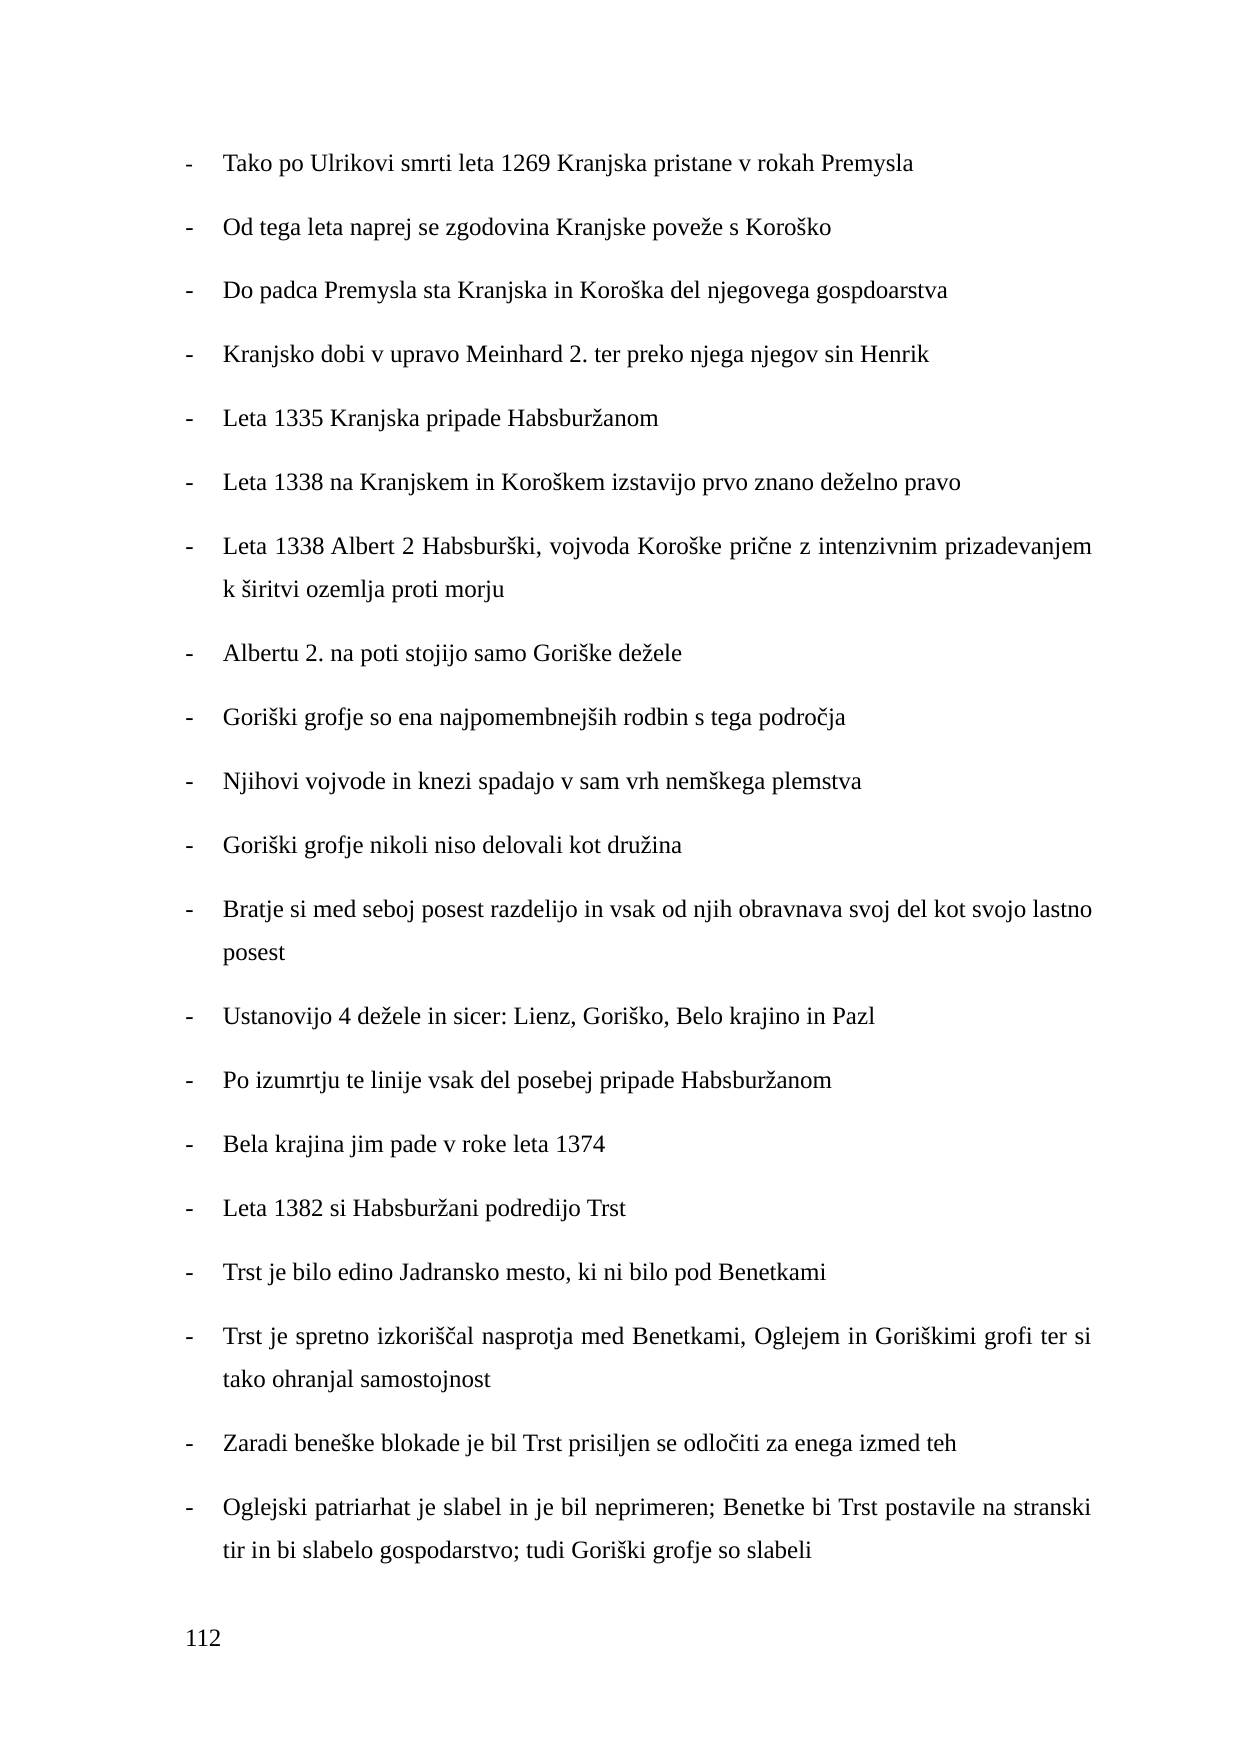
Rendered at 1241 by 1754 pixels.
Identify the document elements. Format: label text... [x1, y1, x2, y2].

list Leta 1335 Kranjska pripade Habsburžanom [185, 403, 1093, 432]
list Od tega leta naprej se zgodovina Kranjske poveže s Koroško [185, 212, 1093, 240]
list Njihovi vojvode in knezi spadajo v sam vrh nemškega plemstva [185, 766, 1093, 795]
list Tako po Ulrikovi smrti leta 1269 Kranjska pristane v rokah Premysla [185, 148, 1093, 176]
list Kranjsko dobi v upravo Meinhard 2. ter preko njega njegov sin Henrik [185, 339, 1093, 368]
list Trst je spretno izkoriščal nasprotja med Benetkami, Oglejem in Goriškimi grofi ter si tako ohranjal samostojnost [185, 1321, 1093, 1393]
list Do padca Premysla sta Kranjska in Koroška del njegovega gospdoarstva [185, 276, 1093, 304]
list Leta 1338 Albert 2 Habsburški, vojvoda Koroške prične z intenzivnim prizadevanjem k širitvi ozemlja proti morju [185, 531, 1093, 603]
list Leta 1338 na Kranjskem in Koroškem izstavijo prvo znano deželno pravo [185, 467, 1093, 496]
list Leta 1382 si Habsburžani podredijo Trst [185, 1193, 1093, 1222]
list Goriški grofje so ena najpomembnejših rodbin s tega področja [185, 702, 1093, 731]
list Ustanovijo 4 dežele in sicer: Lienz, Goriško, Belo krajino in Pazl [185, 1001, 1093, 1030]
list Bela krajina jim pade v roke leta 1374 [185, 1129, 1093, 1158]
list Zaradi beneške blokade je bil Trst prisiljen se odločiti za enega izmed teh [185, 1428, 1093, 1457]
list Oglejski patriarhat je slabel in je bil neprimeren; Benetke bi Trst postavile na stranski tir in bi slabelo gospodarstvo; tudi Goriški grofje so slabeli [185, 1492, 1093, 1564]
list Trst je bilo edino Jadransko mesto, ki ni bilo pod Benetkami [185, 1257, 1093, 1286]
list Goriški grofje nikoli niso delovali kot družina [185, 830, 1093, 859]
list Albertu 2. na poti stojijo samo Goriške dežele [185, 638, 1093, 667]
list Bratje si med seboj posest razdelijo in vsak od njih obravnava svoj del kot svojo lastno posest [185, 894, 1093, 966]
list Po izumrtju te linije vsak del posebej pripade Habsburžanom [185, 1065, 1093, 1094]
